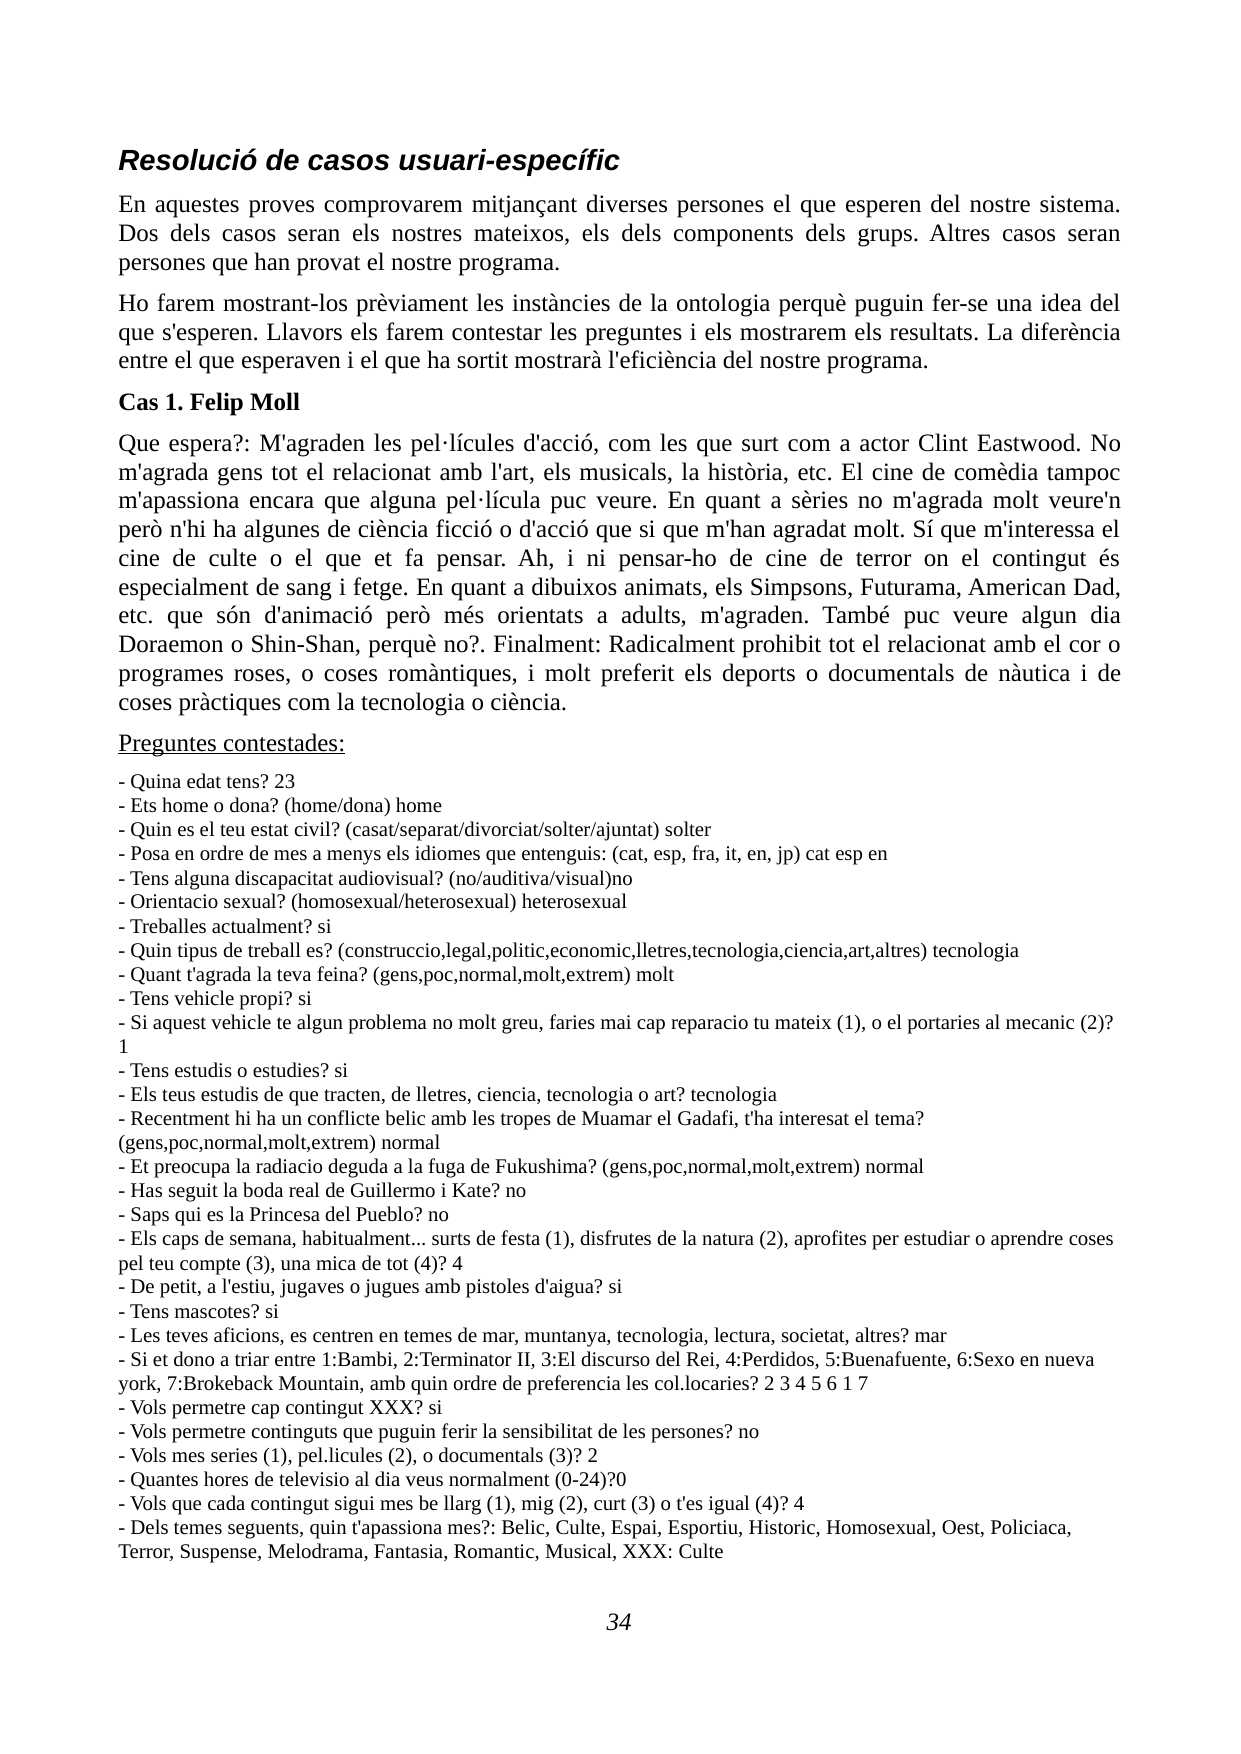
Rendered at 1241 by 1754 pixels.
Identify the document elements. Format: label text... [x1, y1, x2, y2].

text - Si aquest vehicle te algun problema no molt greu, faries mai cap reparacio tu mateix (1), o el portaries al mecanic (2)? 1 [118, 1010, 1122, 1058]
text - Orientacio sexual? (homosexual/heterosexual) heterosexual [118, 889, 1122, 913]
text - Tens estudis o estudies? si [118, 1058, 1122, 1082]
text - Els caps de semana, habitualment... surts de festa (1), disfrutes de la natura (2), aprofites per estudiar o aprendre coses pel teu compte (3), una mica de tot (4)? 4 [118, 1226, 1122, 1274]
text - Et preocupa la radiacio deguda a la fuga de Fukushima? (gens,poc,normal,molt,extrem) normal [118, 1154, 1122, 1178]
text - Tens mascotes? si [118, 1298, 1122, 1323]
text - Posa en ordre de mes a menys els idiomes que entenguis: (cat, esp, fra, it, en, jp) cat esp en [118, 841, 1122, 865]
subtitle Resolució de casos usuari-específic [118, 143, 1122, 177]
text - Tens vehicle propi? si [118, 986, 1122, 1010]
text - Els teus estudis de que tracten, de lletres, ciencia, tecnologia o art? tecnologia [118, 1082, 1122, 1106]
text - Vols permetre cap contingut XXX? si [118, 1395, 1122, 1419]
text - Ets home o dona? (home/dona) home [118, 793, 1122, 817]
text - De petit, a l'estiu, jugaves o jugues amb pistoles d'aigua? si [118, 1274, 1122, 1298]
text Preguntes contestades: [118, 728, 1122, 757]
text - Quina edat tens? 23 [118, 769, 1122, 793]
text - Quantes hores de televisio al dia veus normalment (0-24)?0 [118, 1467, 1122, 1491]
text Cas 1. Felip Moll [118, 387, 1122, 415]
text - Saps qui es la Princesa del Pueblo? no [118, 1202, 1122, 1226]
text - Dels temes seguents, quin t'apassiona mes?: Belic, Culte, Espai, Esportiu, Historic, Homosexual, Oest, Policiaca, Terror, Suspense, Melodrama, Fantasia, Romantic, Musical, XXX: Culte [118, 1515, 1122, 1563]
text - Quant t'agrada la teva feina? (gens,poc,normal,molt,extrem) molt [118, 962, 1122, 986]
text - Vols que cada contingut sigui mes be llarg (1), mig (2), curt (3) o t'es igual (4)? 4 [118, 1491, 1122, 1515]
text - Has seguit la boda real de Guillermo i Kate? no [118, 1178, 1122, 1202]
text Ho farem mostrant-los prèviament les instàncies de la ontologia perquè puguin fer-se una idea del que s'esperen. Llavors els farem contestar les preguntes i els mostrarem els resultats. La diferència entre el que esperaven i el que ha sortit mostrarà l'eficiència del nostre programa. [118, 288, 1122, 374]
text - Si et dono a triar entre 1:Bambi, 2:Terminator II, 3:El discurso del Rei, 4:Perdidos, 5:Buenafuente, 6:Sexo en nueva york, 7:Brokeback Mountain, amb quin ordre de preferencia les col.locaries? 2 3 4 5 6 1 7 [118, 1347, 1122, 1395]
text - Vols permetre continguts que puguin ferir la sensibilitat de les persones? no [118, 1419, 1122, 1443]
text En aquestes proves comprovarem mitjançant diverses persones el que esperen del nostre sistema. Dos dels casos seran els nostres mateixos, els dels components dels grups. Altres casos seran persones que han provat el nostre programa. [118, 189, 1122, 275]
text - Recentment hi ha un conflicte belic amb les tropes de Muamar el Gadafi, t'ha interesat el tema? (gens,poc,normal,molt,extrem) normal [118, 1106, 1122, 1154]
text - Quin tipus de treball es? (construccio,legal,politic,economic,lletres,tecnologia,ciencia,art,altres) tecnologia [118, 938, 1122, 962]
text - Vols mes series (1), pel.licules (2), o documentals (3)? 2 [118, 1443, 1122, 1467]
text - Quin es el teu estat civil? (casat/separat/divorciat/solter/ajuntat) solter [118, 817, 1122, 841]
text - Treballes actualment? si [118, 913, 1122, 938]
text Que espera?: M'agraden les pel·lícules d'acció, com les que surt com a actor Clint Eastwood. No m'agrada gens tot el relacionat amb l'art, els musicals, la història, etc. El cine de comèdia tampoc m'apassiona encara que alguna pel·lícula puc veure. En quant a sèries no m'agrada molt veure'n però n'hi ha algunes de ciència ficció o d'acció que si que m'han agradat molt. Sí que m'interessa el cine de culte o el que et fa pensar. Ah, i ni pensar-ho de cine de terror on el contingut és especialment de sang i fetge. En quant a dibuixos animats, els Simpsons, Futurama, American Dad, etc. que són d'animació però més orientats a adults, m'agraden. També puc veure algun dia Doraemon o Shin-Shan, perquè no?. Finalment: Radicalment prohibit tot el relacionat amb el cor o programes roses, o coses romàntiques, i molt preferit els deports o documentals de nàutica i de coses pràctiques com la tecnologia o ciència. [118, 428, 1122, 715]
text - Les teves aficions, es centren en temes de mar, muntanya, tecnologia, lectura, societat, altres? mar [118, 1323, 1122, 1347]
text - Tens alguna discapacitat audiovisual? (no/auditiva/visual)no [118, 865, 1122, 889]
